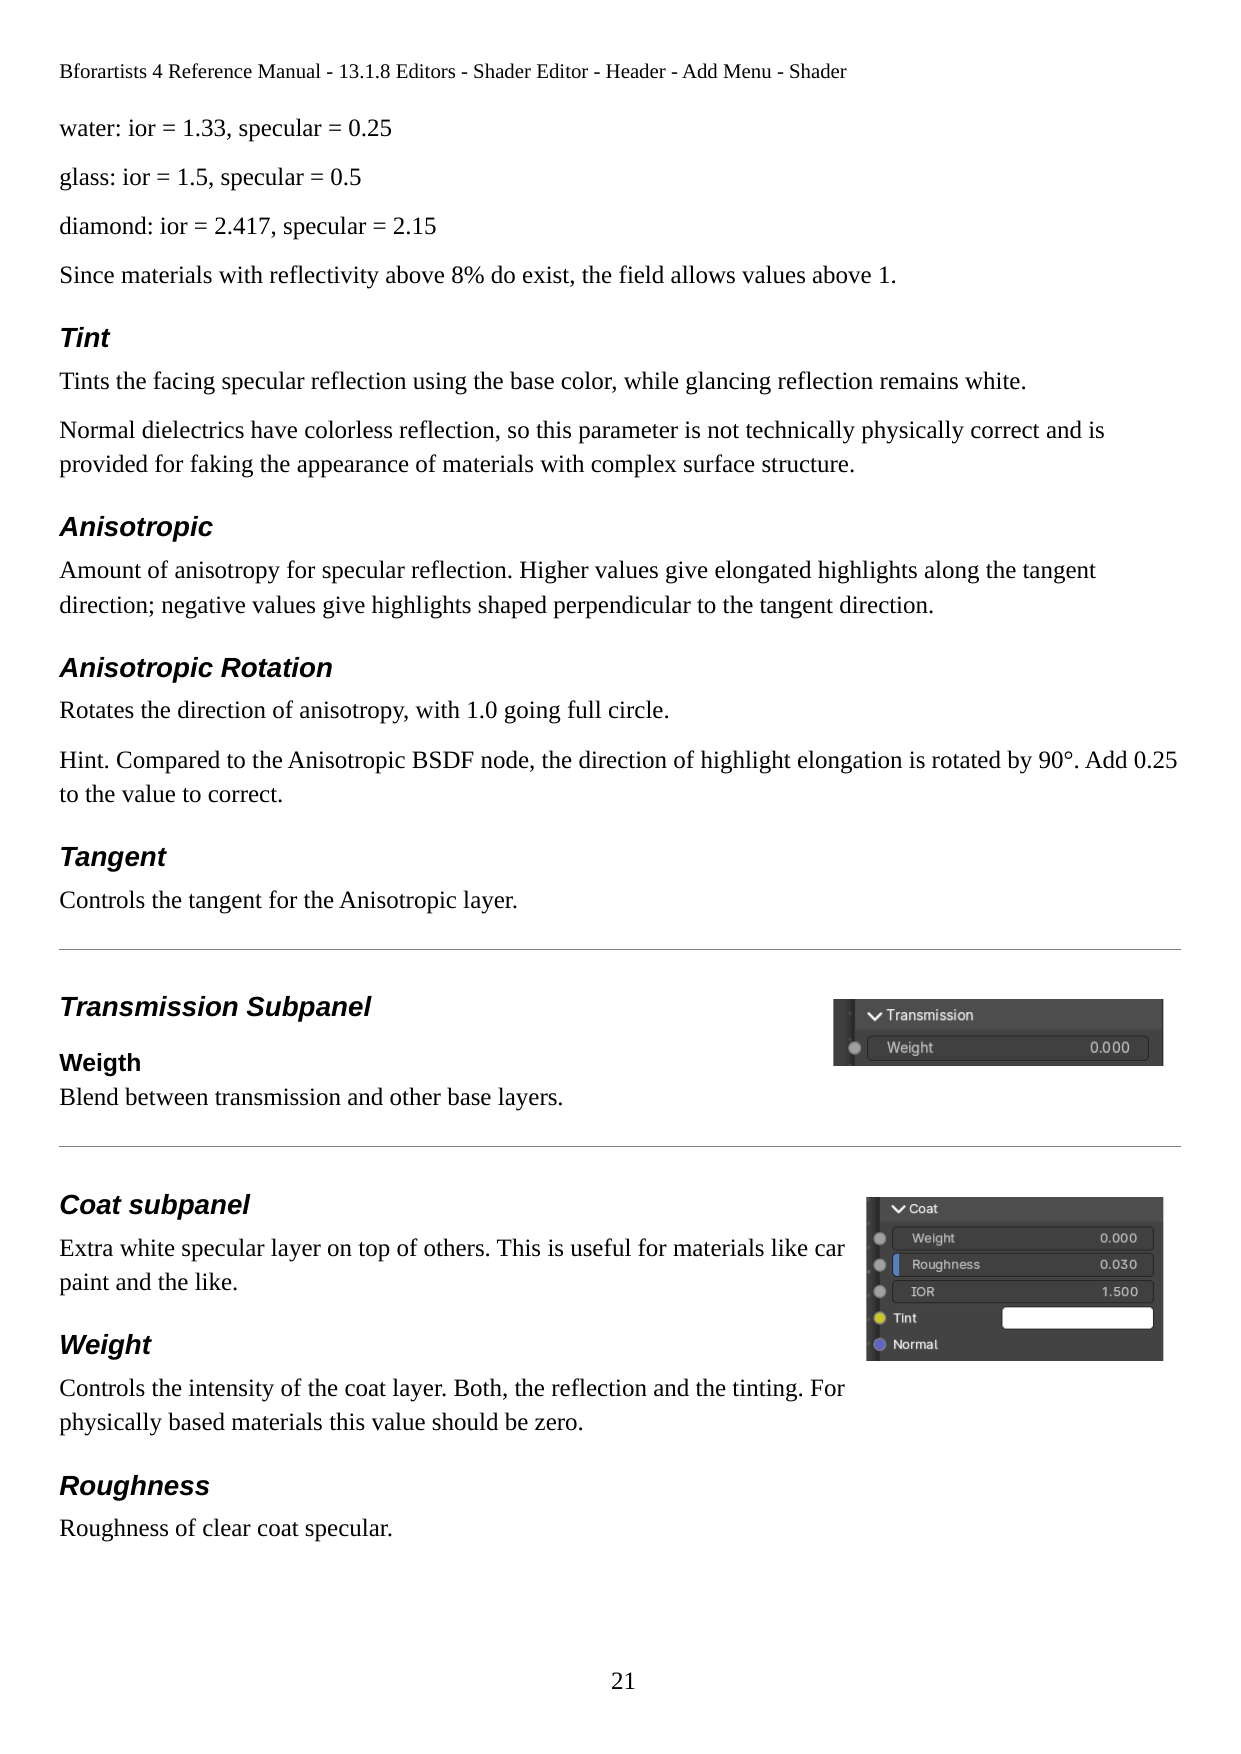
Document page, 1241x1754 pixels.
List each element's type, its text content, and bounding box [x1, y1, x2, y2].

text Controls the intensity of the coat layer. Both, the reflection and the tinting. For physically based materials this value should be zero. [59, 1373, 1181, 1436]
subtitle [1164, 1329, 1181, 1361]
subtitle Coat subpanel [59, 1188, 1181, 1220]
text water: ior = 1.33, specular = 0.25 [59, 113, 1181, 141]
text Hint. Compared to the Anisotropic BSDF node, the direction of highlight elongation is rotated by 90°. Add 0.25 to the value to correct. [59, 745, 1181, 808]
text Extra white specular layer on top of others. This is useful for materials like car paint and the like. [59, 1233, 866, 1296]
text Blend between transmission and other base layers. [59, 1082, 1181, 1111]
picture [833, 999, 1164, 1066]
text Since materials with reflectivity above 8% do exist, the field allows values above 1. [59, 260, 1181, 288]
text Rotates the direction of anisotropy, with 1.0 going full circle. [59, 696, 1181, 724]
subtitle Anisotropic [59, 511, 1181, 543]
text Controls the tangent for the Anisotropic layer. [59, 885, 1181, 914]
subtitle Transmission Subpanel [59, 991, 1181, 1023]
subtitle Tint [59, 321, 1181, 353]
subtitle Roughness [59, 1469, 1181, 1501]
subtitle Weight [59, 1329, 866, 1361]
subtitle Anisotropic Rotation [59, 651, 1181, 683]
text Normal dielectrics have colorless reflection, so this parameter is not technically physically correct and is provided for faking the appearance of materials with complex surface structure. [59, 415, 1181, 478]
text glass: ior = 1.5, specular = 0.5 [59, 162, 1181, 190]
subtitle Tangent [59, 841, 1181, 873]
text diamond: ior = 2.417, specular = 2.15 [59, 211, 1181, 239]
text Amount of anisotropy for specular reflection. Higher values give elongated highlights along the tangent direction; negative values give highlights shaped perpendicular to the tangent direction. [59, 555, 1181, 618]
picture [866, 1197, 1164, 1361]
text Roughness of clear coat specular. [59, 1513, 1181, 1542]
subtitle Weigth [59, 1048, 1181, 1076]
text Tints the facing specular reflection using the base color, while glancing reflection remains white. [59, 366, 1181, 394]
